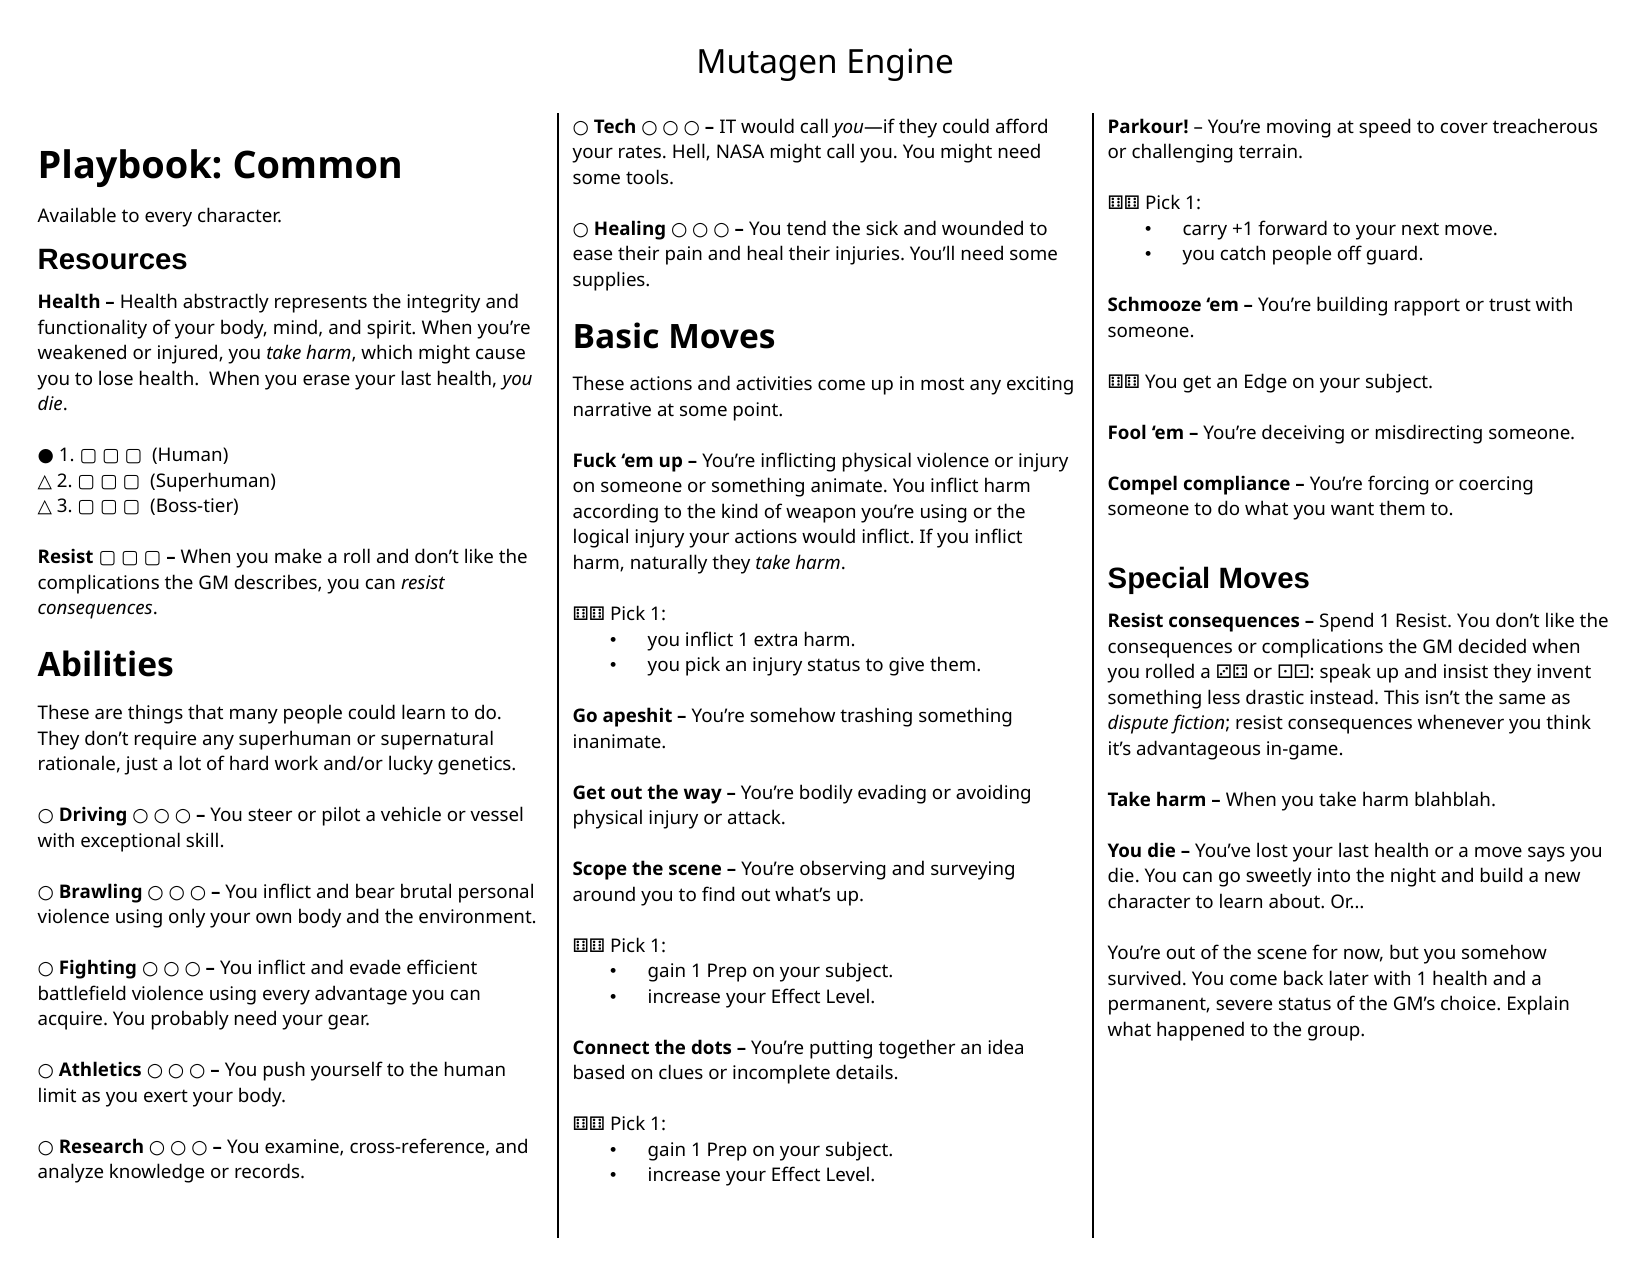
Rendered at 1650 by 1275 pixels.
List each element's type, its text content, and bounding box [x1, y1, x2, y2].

text Fuck ‘em up – You’re inflicting physical violence or injury on someone or something animate. You inflict harm according to the kind of weapon you’re using or the logical injury your actions would inflict. If you inflict harm, naturally they take harm. [572, 447, 1077, 575]
text ○ Fighting ○ ○ ○ – You inflict and evade efficient battlefield violence using every advantage you can acquire. You probably need your gear. [37, 954, 542, 1031]
text Resist consequences – Spend 1 Resist. You don’t like the consequences or complications the GM decided when you rolled a ⚂⚃ or ⚀⚀: speak up and insist they invent something less drastic instead. This isn’t the same as dispute fiction; resist consequences whenever you think it’s advantageous in-game. [1107, 608, 1612, 761]
text ○ Research ○ ○ ○ – You examine, cross-reference, and analyze knowledge or records. [37, 1133, 542, 1184]
text You die – You’ve lost your last health or a move says you die. You can go sweetly into the night and build a new character to learn about. Or… [1107, 837, 1612, 914]
text △ 3. ▢ ▢ ▢ (Boss-tier) [37, 493, 542, 518]
text ⚅⚅ You get an Edge on your subject. [1107, 368, 1612, 394]
text Schmooze ‘em – You’re building rapport or trust with someone. [1107, 292, 1612, 343]
list gain 1 Prep on your subject. [610, 958, 1077, 983]
list carry +1 forward to your next move. [1145, 215, 1612, 241]
text Get out the way – You’re bodily evading or avoiding physical injury or attack. [572, 779, 1077, 830]
list increase your Effect Level. [610, 1162, 1077, 1187]
text These are things that many people could learn to do. They don’t require any superhuman or supernatural rationale, just a lot of hard work and/or lucky genetics. [37, 699, 542, 776]
list you pick an injury status to give them. [610, 651, 1077, 677]
text ○ Driving ○ ○ ○ – You steer or pilot a vehicle or vessel with exceptional skill. [37, 801, 542, 852]
text Connect the dots – You’re putting together an idea based on clues or incomplete details. [572, 1034, 1077, 1085]
text Take harm – When you take harm blahblah. [1107, 786, 1612, 812]
list gain 1 Prep on your subject. [610, 1136, 1077, 1162]
text These actions and activities come up in most any exciting narrative at some point. [572, 371, 1077, 422]
subtitle Resources [37, 242, 542, 276]
list increase your Effect Level. [610, 983, 1077, 1009]
text Available to every character. [37, 202, 542, 228]
text Health – Health abstractly represents the integrity and functionality of your body, mind, and spirit. When you’re weakened or injured, you take harm, which might cause you to lose health. When you erase your last health, you die. [37, 288, 542, 416]
text Compel compliance – You’re forcing or coercing someone to do what you want them to. [1107, 470, 1612, 521]
subtitle Basic Moves [572, 312, 1077, 358]
text ○ Athletics ○ ○ ○ – You push yourself to the human limit as you exert your body. [37, 1057, 542, 1108]
list you inflict 1 extra harm. [610, 626, 1077, 651]
text You’re out of the scene for now, but you somehow survived. You come back later with 1 health and a permanent, severe status of the GM’s choice. Explain what happened to the group. [1107, 939, 1612, 1041]
text Fool ‘em – You’re deceiving or misdirecting someone. [1107, 419, 1612, 445]
text ○ Healing ○ ○ ○ – You tend the sick and wounded to ease their pain and heal their injuries. You’ll need some supplies. [572, 215, 1077, 292]
text △ 2. ▢ ▢ ▢ (Superhuman) [37, 467, 542, 493]
text Go apeshit – You’re somehow trashing something inanimate. [572, 702, 1077, 753]
subtitle Playbook: Common [37, 138, 542, 189]
text ⚅⚅ Pick 1: [1107, 189, 1612, 215]
list you catch people off guard. [1145, 241, 1612, 266]
text ⚅⚅ Pick 1: [572, 932, 1077, 958]
text Parkour! – You’re moving at speed to cover treacherous or challenging terrain. [1107, 113, 1612, 164]
text ⚅⚅ Pick 1: [572, 1111, 1077, 1136]
text Scope the scene – You’re observing and surveying around you to find out what’s up. [572, 856, 1077, 907]
text ○ Brawling ○ ○ ○ – You inflict and bear brutal personal violence using only your own body and the environment. [37, 878, 542, 929]
text Resist ▢ ▢ ▢ – When you make a roll and don’t like the complications the GM describes, you can resist consequences. [37, 544, 542, 620]
text ● 1. ▢ ▢ ▢ (Human) [37, 442, 542, 467]
text ○ Tech ○ ○ ○ – IT would call you—if they could afford your rates. Hell, NASA might call you. You might need some tools. [572, 113, 1077, 189]
text ⚅⚅ Pick 1: [572, 600, 1077, 626]
subtitle Abilities [37, 641, 542, 687]
subtitle Special Moves [1107, 561, 1612, 595]
